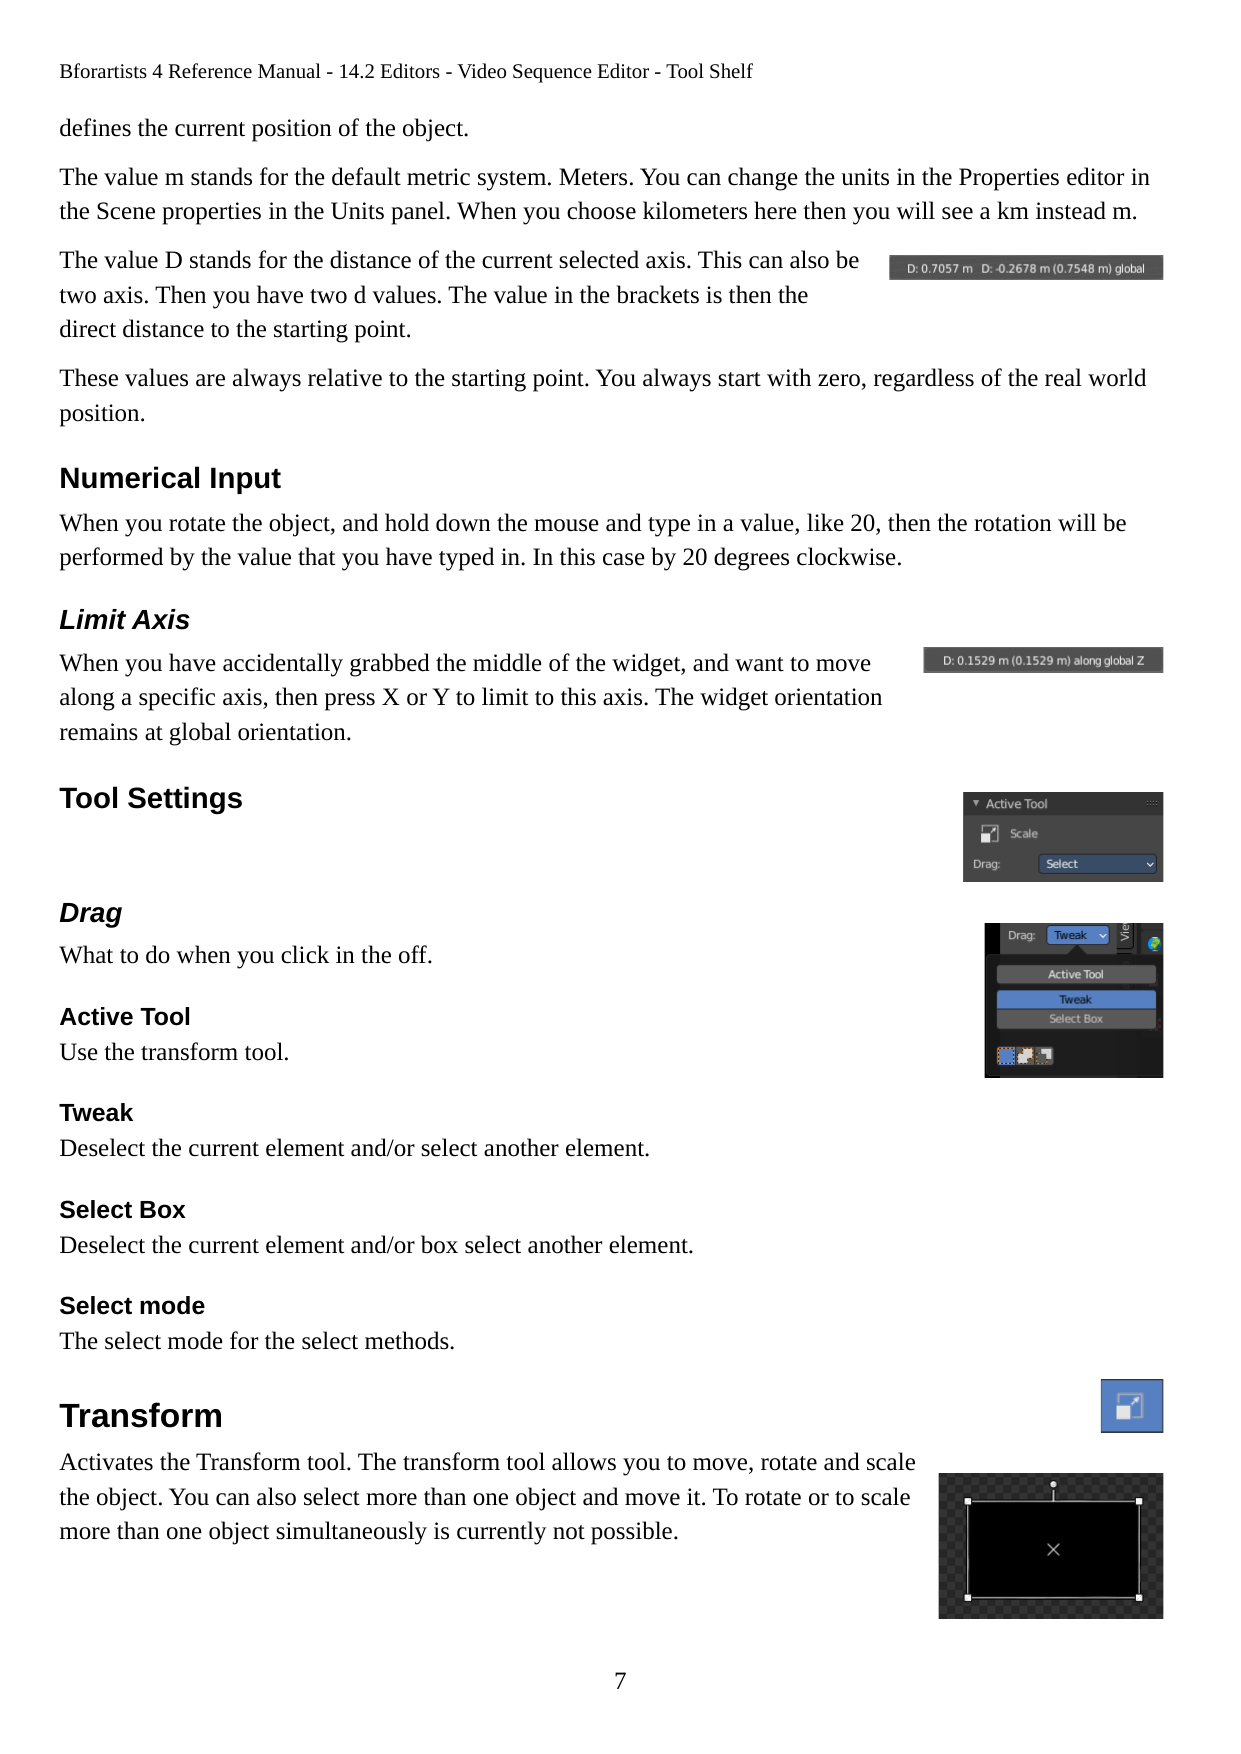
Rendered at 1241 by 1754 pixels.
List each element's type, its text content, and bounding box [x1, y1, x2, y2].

text When you have accidentally grabbed the middle of the widget, and want to move along a specific axis, then press X or Y to limit to this axis. The widget orientation remains at global orientation. [59, 648, 1181, 746]
subtitle Numerical Input [59, 461, 1181, 495]
picture [923, 647, 1164, 673]
text When you rotate the object, and hold down the mouse and type in a value, like 20, then the rotation will be performed by the value that you have typed in. In this case by 20 degrees clockwise. [59, 508, 1181, 571]
picture [1100, 1379, 1164, 1433]
text defines the current position of the object. [59, 113, 1181, 141]
subtitle Select mode [59, 1291, 1181, 1320]
text Deselect the current element and/or select another element. [59, 1133, 1181, 1162]
subtitle Limit Axis [59, 604, 1181, 636]
picture [889, 255, 1164, 280]
picture [938, 1473, 1164, 1619]
text The value m stands for the default metric system. Meters. You can change the units in the Properties editor in the Scene properties in the Units panel. When you choose kilometers here then you will see a km instead m. [59, 162, 1181, 225]
subtitle Tool Settings [59, 781, 1181, 814]
subtitle Active Tool [59, 1002, 984, 1031]
subtitle Tweak [59, 1098, 1181, 1127]
text The select mode for the select methods. [59, 1326, 1181, 1355]
subtitle Transform [59, 1396, 1181, 1434]
text Deselect the current element and/or box select another element. [59, 1230, 1181, 1258]
text [1164, 1037, 1181, 1066]
text The value D stands for the distance of the current selected axis. This can also be two axis. Then you have two d values. The value in the brackets is then the direct distance to the starting point. [59, 245, 1181, 343]
subtitle Select Box [59, 1195, 1181, 1223]
text What to do when you click in the off. [59, 941, 984, 969]
text Activates the Transform tool. The transform tool allows you to move, rotate and scale the object. You can also select more than one object and move it. To rotate or to scale more than one object simultaneously is currently not possible. [59, 1447, 1181, 1545]
picture [963, 792, 1164, 882]
subtitle [1164, 1002, 1181, 1031]
picture [984, 923, 1164, 1078]
text Use the transform tool. [59, 1037, 984, 1066]
text These values are always relative to the starting point. You always start with zero, regardless of the real world position. [59, 363, 1181, 426]
subtitle Drag [59, 896, 1181, 928]
